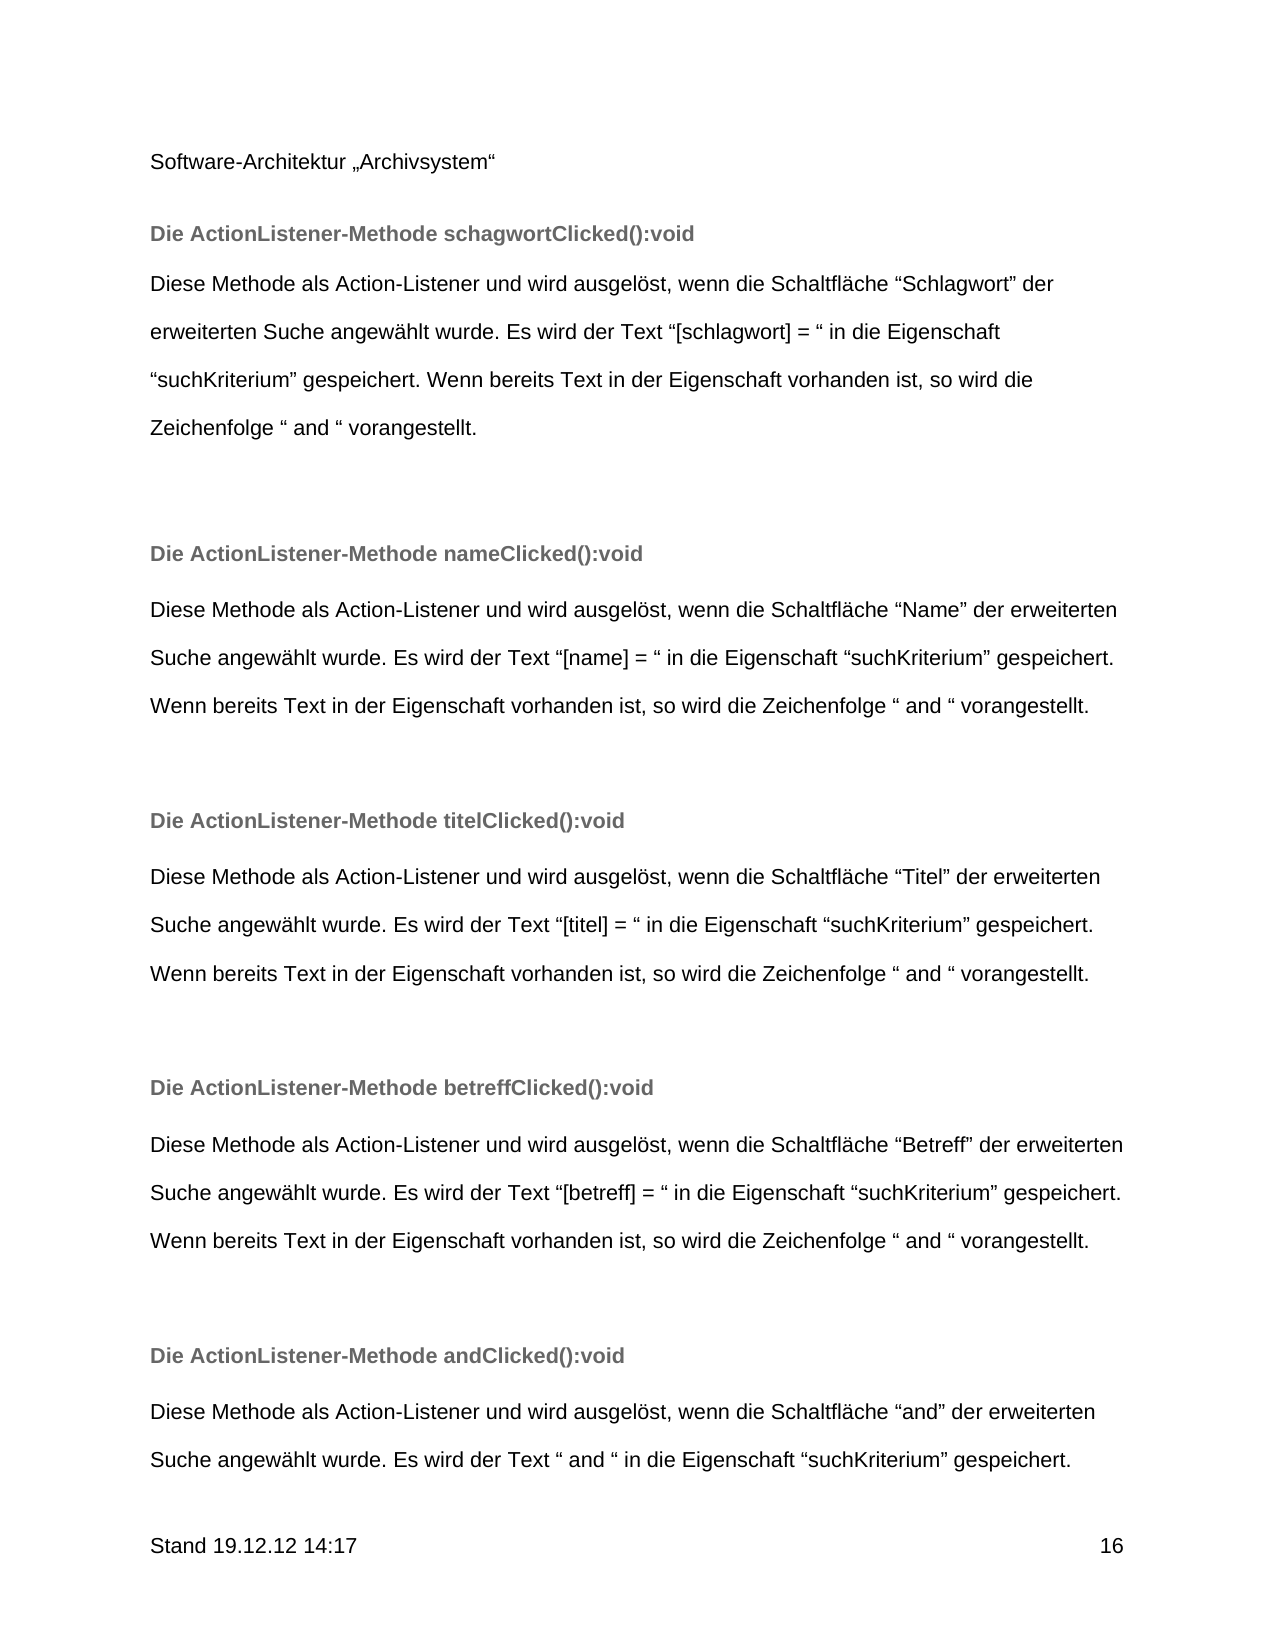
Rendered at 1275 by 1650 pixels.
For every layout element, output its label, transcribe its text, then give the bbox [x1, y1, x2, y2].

text Diese Methode als Action-Listener und wird ausgelöst, wenn die Schaltfläche “Name” der erweiterten Suche angewählt wurde. Es wird der Text “[name] = “ in die Eigenschaft “suchKriterium” gespeichert. Wenn bereits Text in der Eigenschaft vorhanden ist, so wird die Zeichenfolge “ and “ vorangestellt. [150, 598, 1125, 736]
subtitle Die ActionListener-Methode andClicked():void [150, 1343, 1125, 1385]
text Diese Methode als Action-Listener und wird ausgelöst, wenn die Schaltfläche “and” der erweiterten Suche angewählt wurde. Es wird der Text “ and “ in die Eigenschaft “suchKriterium” gespeichert. [150, 1400, 1125, 1490]
subtitle Die ActionListener-Methode betreffClicked():void [150, 1076, 1125, 1118]
subtitle Die ActionListener-Methode schagwortClicked():void [150, 221, 1125, 263]
subtitle Die ActionListener-Methode nameClicked():void [150, 541, 1125, 583]
subtitle Die ActionListener-Methode titelClicked():void [150, 809, 1125, 851]
text Diese Methode als Action-Listener und wird ausgelöst, wenn die Schaltfläche “Betreff” der erweiterten Suche angewählt wurde. Es wird der Text “[betreff] = “ in die Eigenschaft “suchKriterium” gespeichert. Wenn bereits Text in der Eigenschaft vorhanden ist, so wird die Zeichenfolge “ and “ vorangestellt. [150, 1133, 1125, 1271]
text Diese Methode als Action-Listener und wird ausgelöst, wenn die Schaltfläche “Titel” der erweiterten Suche angewählt wurde. Es wird der Text “[titel] = “ in die Eigenschaft “suchKriterium” gespeichert. Wenn bereits Text in der Eigenschaft vorhanden ist, so wird die Zeichenfolge “ and “ vorangestellt. [150, 865, 1125, 1003]
text Diese Methode als Action-Listener und wird ausgelöst, wenn die Schaltfläche “Schlagwort” der erweiterten Suche angewählt wurde. Es wird der Text “[schlagwort] = “ in die Eigenschaft “suchKriterium” gespeichert. Wenn bereits Text in der Eigenschaft vorhanden ist, so wird die Zeichenfolge “ and “ vorangestellt. [150, 272, 1125, 458]
